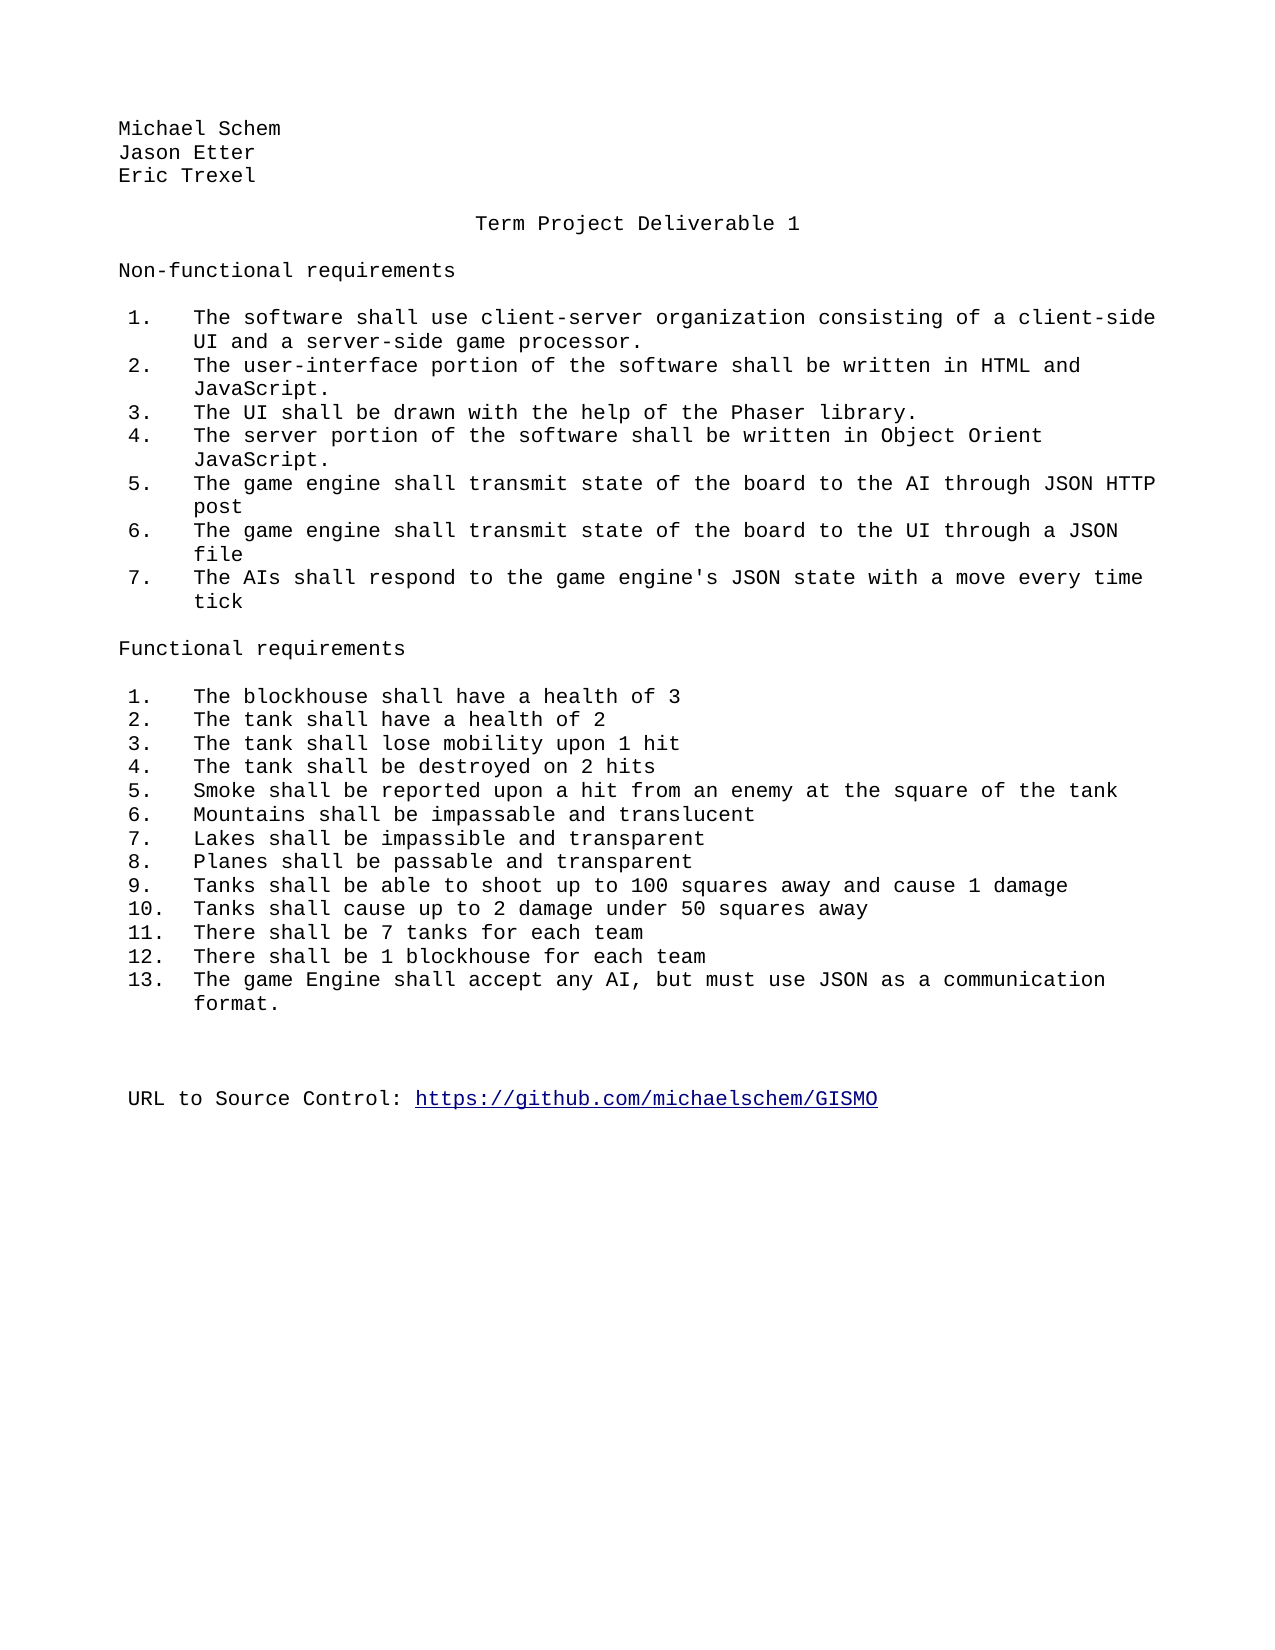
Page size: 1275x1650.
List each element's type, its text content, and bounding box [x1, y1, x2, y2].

text Eric Trexel [118, 165, 1157, 189]
list Mountains shall be impassable and translucent [128, 804, 1157, 827]
list The blockhouse shall have a health of 3 [128, 686, 1157, 709]
list The game engine shall transmit state of the board to the UI through a JSON file [128, 520, 1157, 567]
list The server portion of the software shall be written in Object Orient JavaScript. [128, 426, 1157, 473]
list The game Engine shall accept any AI, but must use JSON as a communication format. [128, 969, 1157, 1017]
list The user-interface portion of the software shall be written in HTML and JavaScript. [128, 354, 1157, 402]
list There shall be 7 tanks for each team [128, 922, 1157, 946]
list Tanks shall cause up to 2 damage under 50 squares away [128, 898, 1157, 922]
text Functional requirements [118, 638, 1157, 662]
list The tank shall have a health of 2 [128, 709, 1157, 733]
list The tank shall lose mobility upon 1 hit [128, 733, 1157, 757]
list The game engine shall transmit state of the board to the AI through JSON HTTP post [128, 473, 1157, 520]
list Lakes shall be impassible and transparent [128, 827, 1157, 851]
list The UI shall be drawn with the help of the Phaser library. [128, 402, 1157, 426]
list The AIs shall respond to the game engine's JSON state with a move every time tick [128, 567, 1157, 615]
text URL to Source Control: https://github.com/michaelschem/GISMO [128, 1088, 1157, 1111]
list Planes shall be passable and transparent [128, 851, 1157, 875]
list The software shall use client-server organization consisting of a client-side UI and a server-side game processor. [128, 307, 1157, 354]
list Smoke shall be reported upon a hit from an enemy at the square of the tank [128, 780, 1157, 804]
list There shall be 1 blockhouse for each team [128, 946, 1157, 969]
list The tank shall be destroyed on 2 hits [128, 757, 1157, 780]
text Non-functional requirements [118, 260, 1157, 284]
list Tanks shall be able to shoot up to 100 squares away and cause 1 damage [128, 875, 1157, 898]
text Term Project Deliverable 1 [118, 213, 1157, 236]
text Michael Schem [118, 118, 1157, 142]
text Jason Etter [118, 142, 1157, 165]
